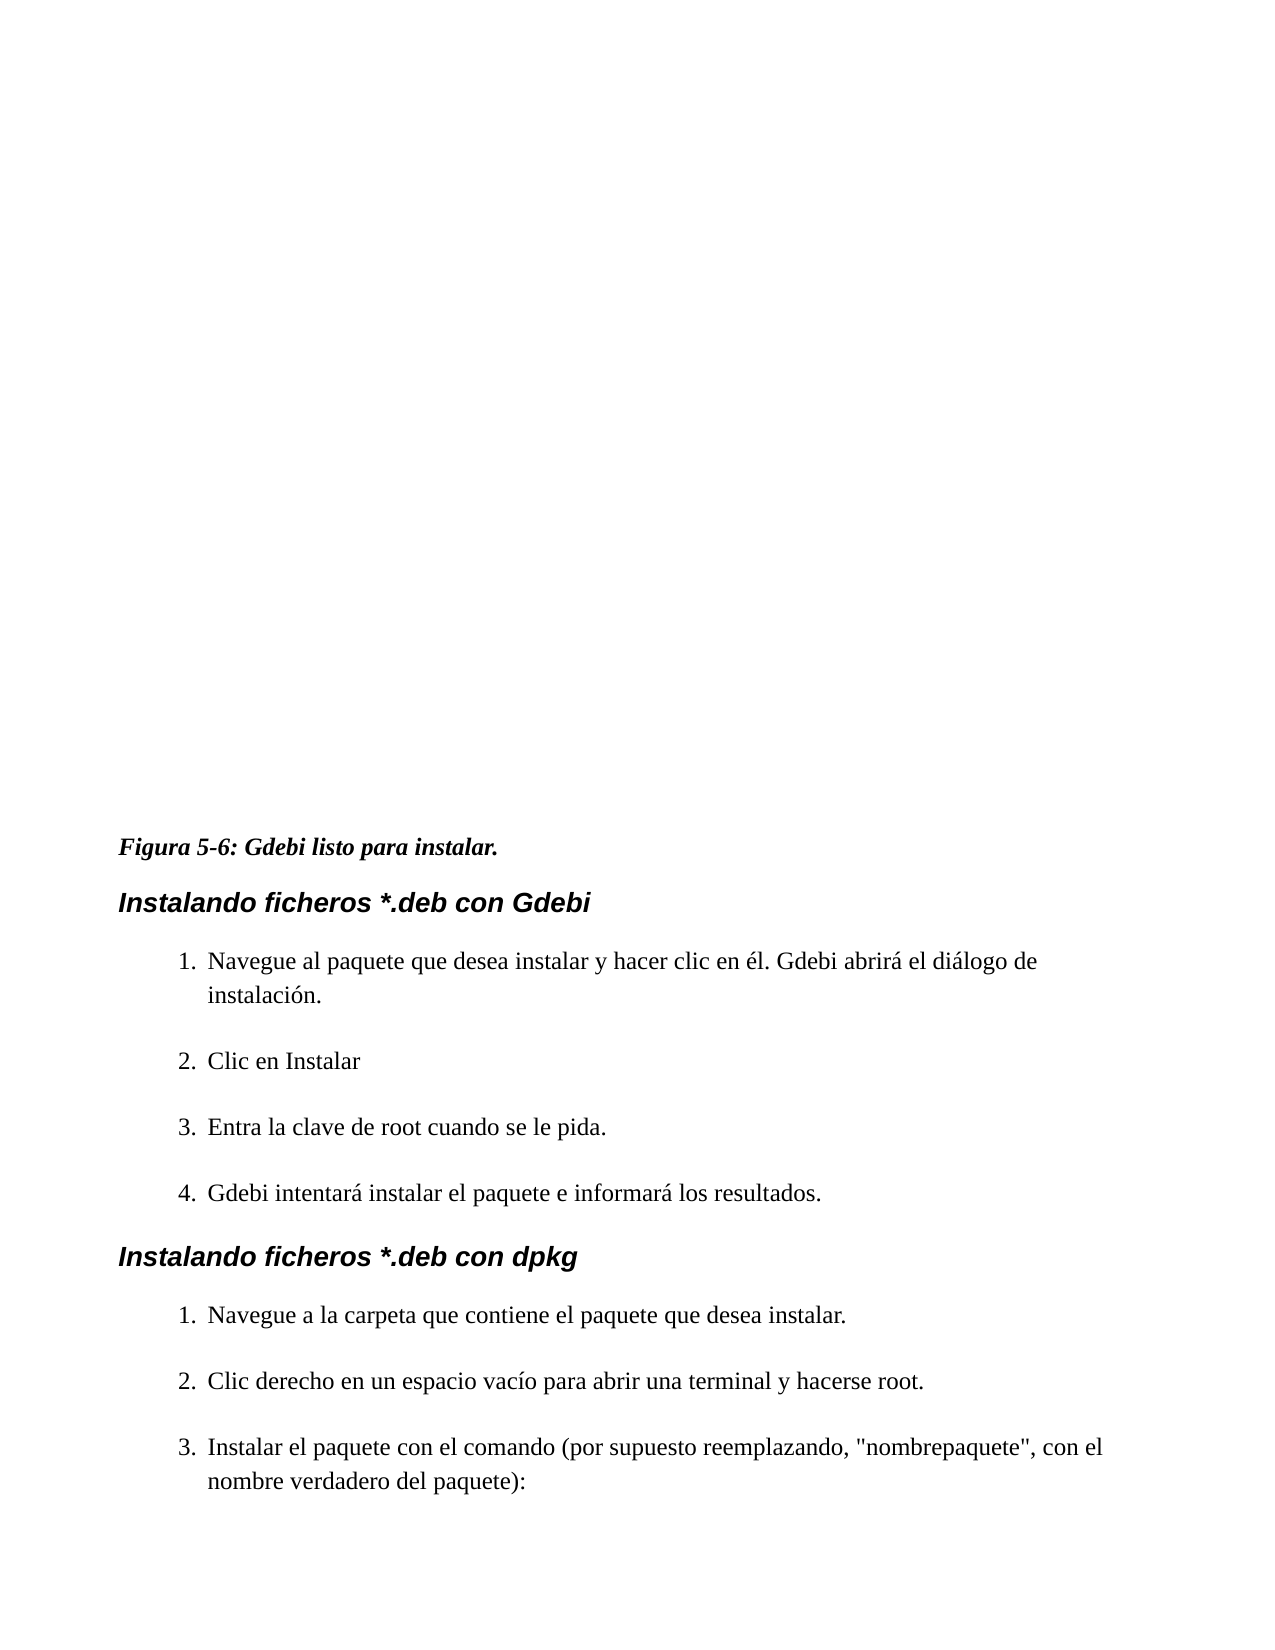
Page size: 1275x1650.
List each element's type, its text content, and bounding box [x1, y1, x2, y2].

list Clic en Instalar [178, 1046, 1141, 1075]
list Entra la clave de root cuando se le pida. [178, 1112, 1141, 1141]
list Navegue a la carpeta que contiene el paquete que desea instalar. [178, 1300, 1141, 1329]
subtitle Instalando ficheros *.deb con Gdebi [118, 886, 1157, 918]
list Gdebi intentará instalar el paquete e informará los resultados. [178, 1178, 1141, 1207]
list Navegue al paquete que desea instalar y hacer clic en él. Gdebi abrirá el diálogo de instalación. [178, 946, 1141, 1009]
list Instalar el paquete con el comando (por supuesto reemplazando, "nombrepaquete", con el nombre verdadero del paquete): [178, 1432, 1141, 1495]
subtitle Instalando ficheros *.deb con dpkg [118, 1240, 1157, 1272]
list Clic derecho en un espacio vacío para abrir una terminal y hacerse root. [178, 1366, 1141, 1395]
text Figura 5-6: Gdebi listo para instalar. [118, 832, 1157, 861]
